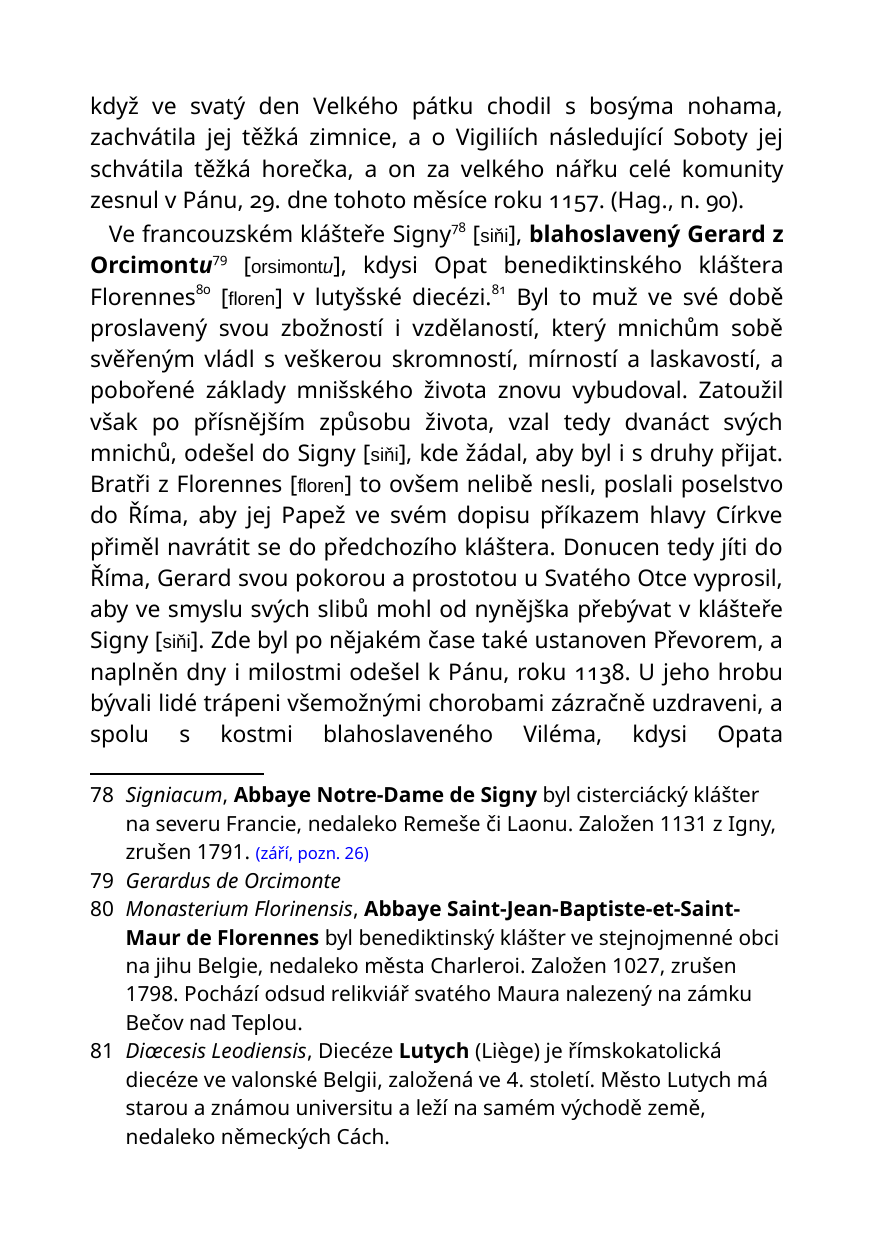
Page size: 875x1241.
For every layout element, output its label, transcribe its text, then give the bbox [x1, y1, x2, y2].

text Ve francouzském klášteře Signy [siňi], blahoslavený Gerard z Orcimontu [orsimontu], kdysi Opat benediktinského kláštera Florennes [floren] v lutyšské diecézi. Byl to muž ve své době proslavený svou zbožností i vzdělaností, který mnichům sobě svěřeným vládl s veškerou skromností, mírností a laskavostí, a pobořené základy mnišského života znovu vybudoval. Zatoužil však po přísnějším způsobu života, vzal tedy dvanáct svých mnichů, odešel do Signy [siňi], kde žádal, aby byl i s druhy přijat. Bratři z Florennes [floren] to ovšem nelibě nesli, poslali poselstvo do Říma, aby jej Papež ve svém dopisu příkazem hlavy Církve přiměl navrátit se do předchozího kláštera. Donucen tedy jíti do Říma, Gerard svou pokorou a prostotou u Svatého Otce vyprosil, aby ve smyslu svých slibů mohl od nynějška přebývat v klášteře Signy [siňi]. Zde byl po nějakém čase také ustanoven Převorem, a naplněn dny i milostmi odešel k Pánu, roku 1138. U jeho hrobu bývali lidé trápeni všemožnými chorobami zázračně uzdraveni, a spolu s kostmi blahoslaveného Viléma, kdysi Opata [90, 218, 784, 749]
text když ve svatý den Velkého pátku chodil s bosýma nohama, zachvátila jej těžká zimnice, a o Vigiliích následující Soboty jej schvátila těžká horečka, a on za velkého nářku celé komunity zesnul v Pánu, 29. dne tohoto měsíce roku 1157. (Hag., n. 90). [90, 90, 784, 215]
text Monasterium Florinensis, Abbaye Saint-Jean-Baptiste-et-Saint-Maur de Florennes byl benediktinský klášter ve stejnojmenné obci na jihu Belgie, nedaleko města Charleroi. Založen 1027, zrušen 1798. Pochází odsud relikviář svatého Maura nalezený na zámku Bečov nad Teplou. [90, 894, 784, 1036]
text Signiacum, Abbaye Notre-Dame de Signy byl cisterciácký klášter na severu Francie, nedaleko Remeše či Laonu. Založen 1131 z Igny, zrušen 1791. (září, pozn. 26) [90, 781, 784, 866]
text Gerardus de Orcimonte [90, 866, 784, 894]
text Diœcesis Leodiensis, Diecéze Lutych (Liège) je římskokatolická diecéze ve valonské Belgii, založená ve 4. století. Město Lutych má starou a známou universitu a leží na samém východě země, nedaleko německých Cách. [90, 1036, 784, 1150]
